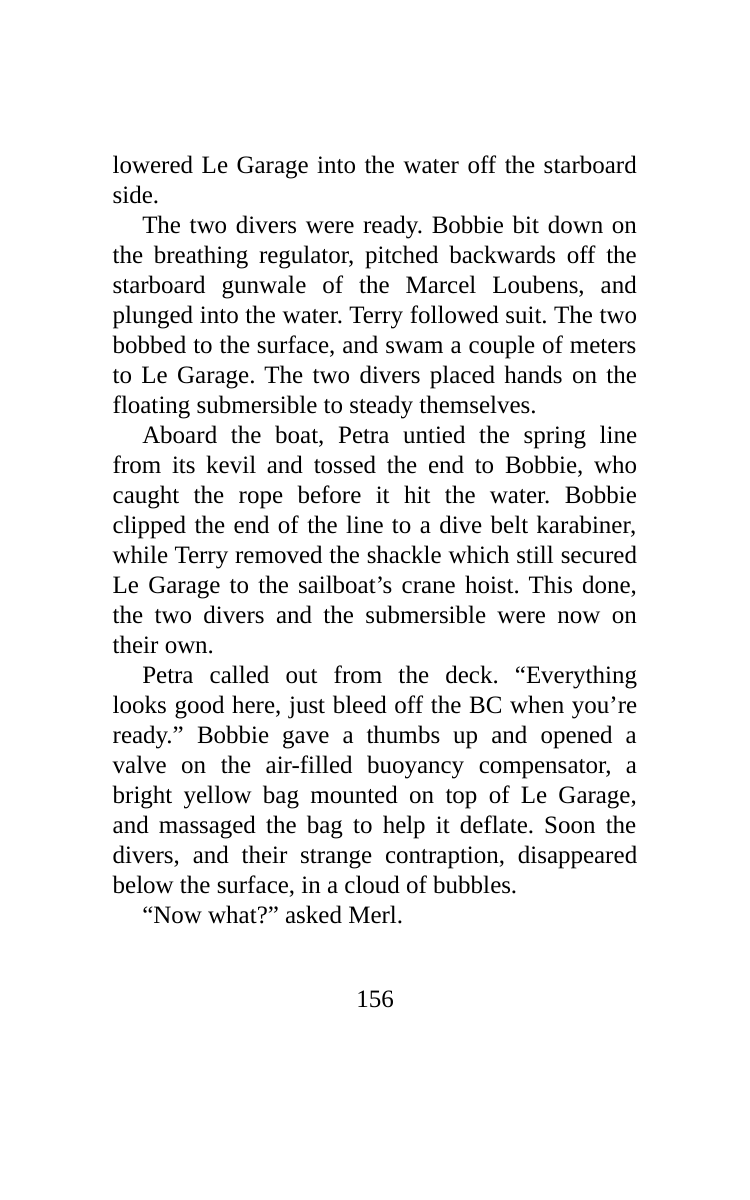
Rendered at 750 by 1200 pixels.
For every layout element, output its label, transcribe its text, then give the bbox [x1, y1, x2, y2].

text lowered Le Garage into the water off the starboard side. [112, 150, 637, 210]
text Petra called out from the deck. “Everything looks good here, just bleed off the BC when you’re ready.” Bobbie gave a thumbs up and opened a valve on the air-filled buoyancy compensator, a bright yellow bag mounted on top of Le Garage, and massaged the bag to help it deflate. Soon the divers, and their strange contraption, disappeared below the surface, in a cloud of bubbles. [112, 660, 637, 900]
text “Now what?” asked Merl. [112, 900, 637, 930]
text The two divers were ready. Bobbie bit down on the breathing regulator, pitched backwards off the starboard gunwale of the Marcel Loubens, and plunged into the water. Terry followed suit. The two bobbed to the surface, and swam a couple of meters to Le Garage. The two divers placed hands on the floating submersible to steady themselves. [112, 210, 637, 420]
text Aboard the boat, Petra untied the spring line from its kevil and tossed the end to Bobbie, who caught the rope before it hit the water. Bobbie clipped the end of the line to a dive belt karabiner, while Terry removed the shackle which still secured Le Garage to the sailboat’s crane hoist. This done, the two divers and the submersible were now on their own. [112, 420, 637, 660]
